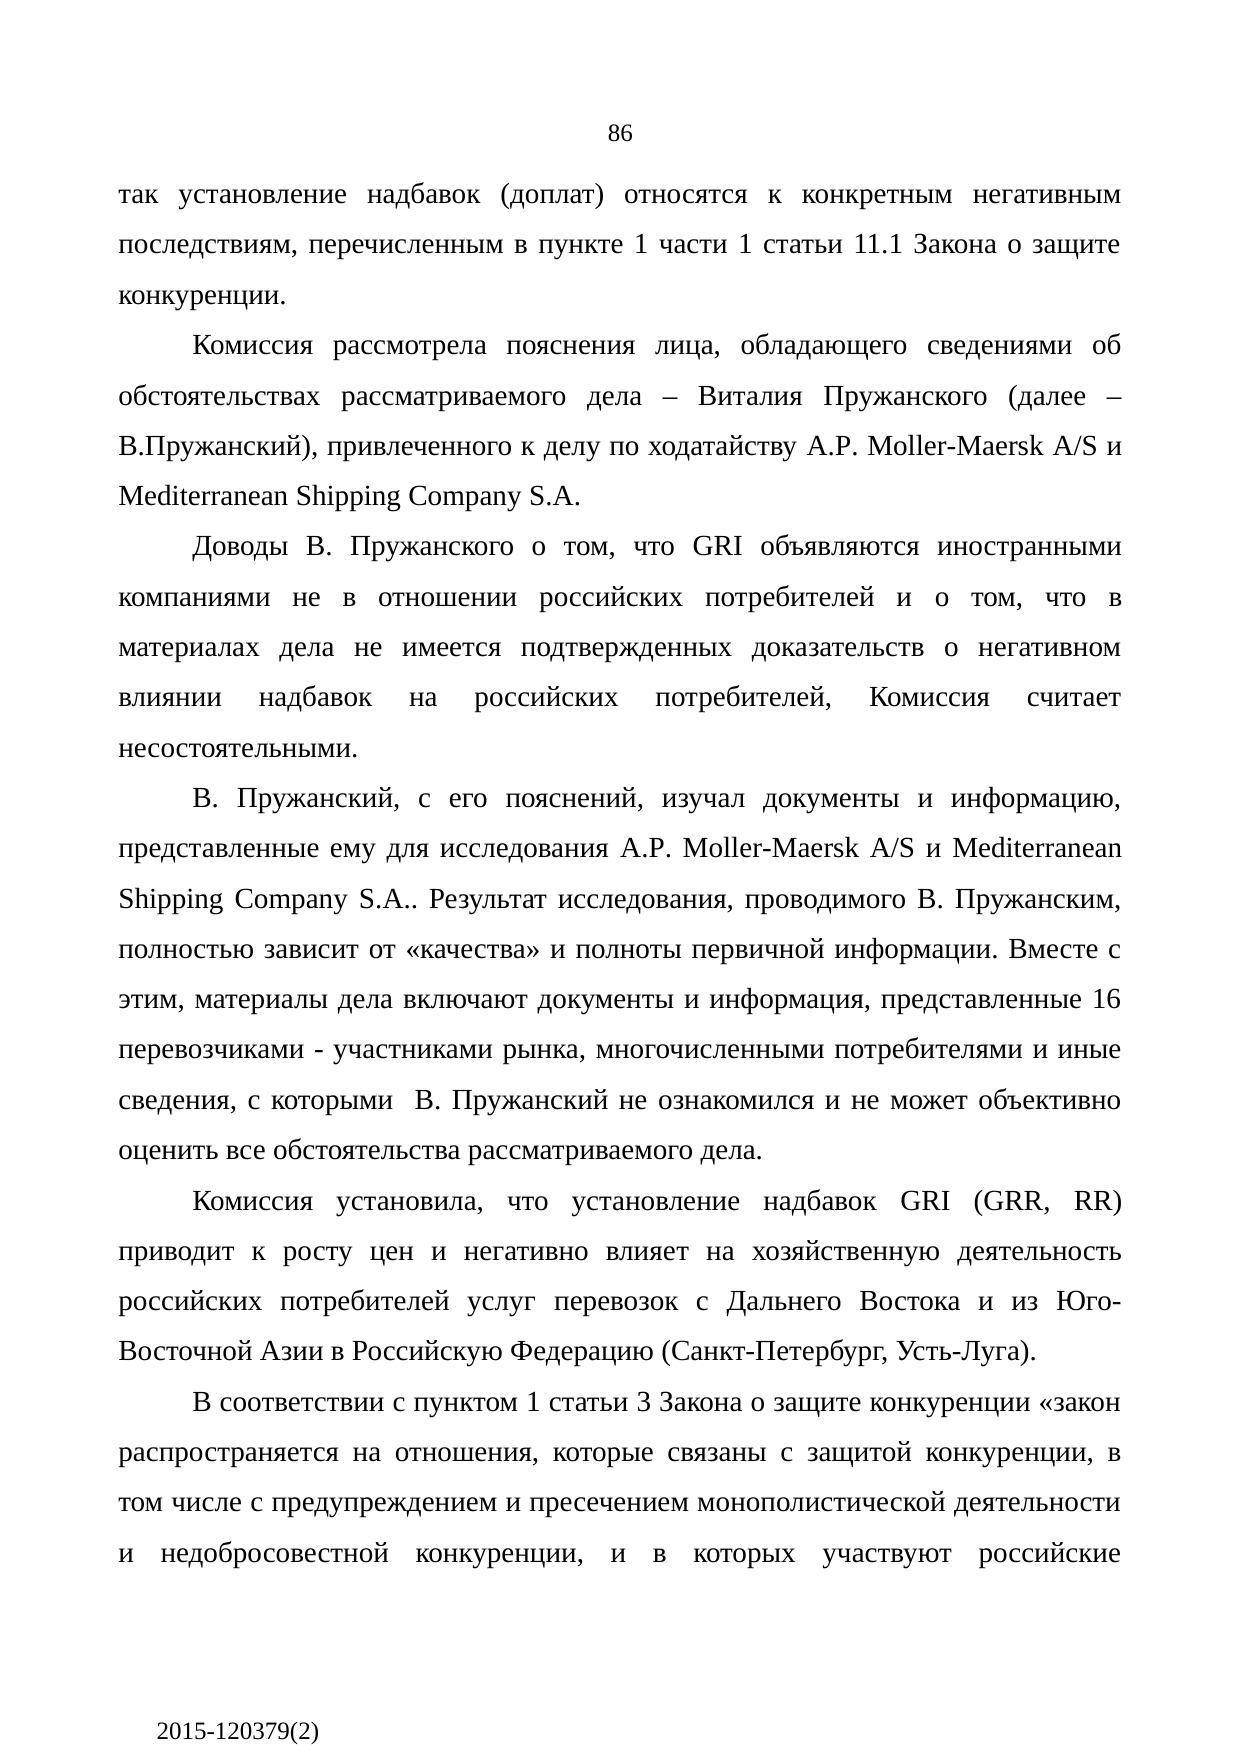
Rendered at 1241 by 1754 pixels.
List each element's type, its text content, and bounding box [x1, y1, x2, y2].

text В соответствии с пунктом 1 статьи 3 Закона о защите конкуренции «закон распространяется на отношения, которые связаны с защитой конкуренции, в том числе с предупреждением и пресечением монополистической деятельности и недобросовестной конкуренции, и в которых участвуют российские [118, 1384, 1122, 1568]
text В. Пружанский, с его пояснений, изучал документы и информацию, представленные ему для исследования A.P. Moller-Maersk A/S и Mediterranean Shipping Company S.A.. Результат исследования, проводимого В. Пружанским, полностью зависит от «качества» и полноты первичной информации. Вместе с этим, материалы дела включают документы и информация, представленные 16 перевозчиками - участниками рынка, многочисленными потребителями и иные сведения, с которыми В. Пружанский не ознакомился и не может объективно оценить все обстоятельства рассматриваемого дела. [118, 780, 1122, 1166]
text Доводы В. Пружанского о том, что GRI объявляются иностранными компаниями не в отношении российских потребителей и о том, что в материалах дела не имеется подтвержденных доказательств о негативном влиянии надбавок на российских потребителей, Комиссия считает несостоятельными. [118, 528, 1122, 763]
text так установление надбавок (доплат) относятся к конкретным негативным последствиям, перечисленным в пункте 1 части 1 статьи 11.1 Закона о защите конкуренции. [118, 176, 1122, 311]
text Комиссия рассмотрела пояснения лица, обладающего сведениями об обстоятельствах рассматриваемого дела – Виталия Пружанского (далее – В.Пружанский), привлеченного к делу по ходатайству A.P. Moller-Maersk A/S и Mediterranean Shipping Company S.A. [118, 327, 1122, 512]
text Комиссия установила, что установление надбавок GRI (GRR, RR) приводит к росту цен и негативно влияет на хозяйственную деятельность российских потребителей услуг перевозок с Дальнего Востока и из Юго-Восточной Азии в Российскую Федерацию (Санкт-Петербург, Усть-Луга). [118, 1183, 1122, 1367]
